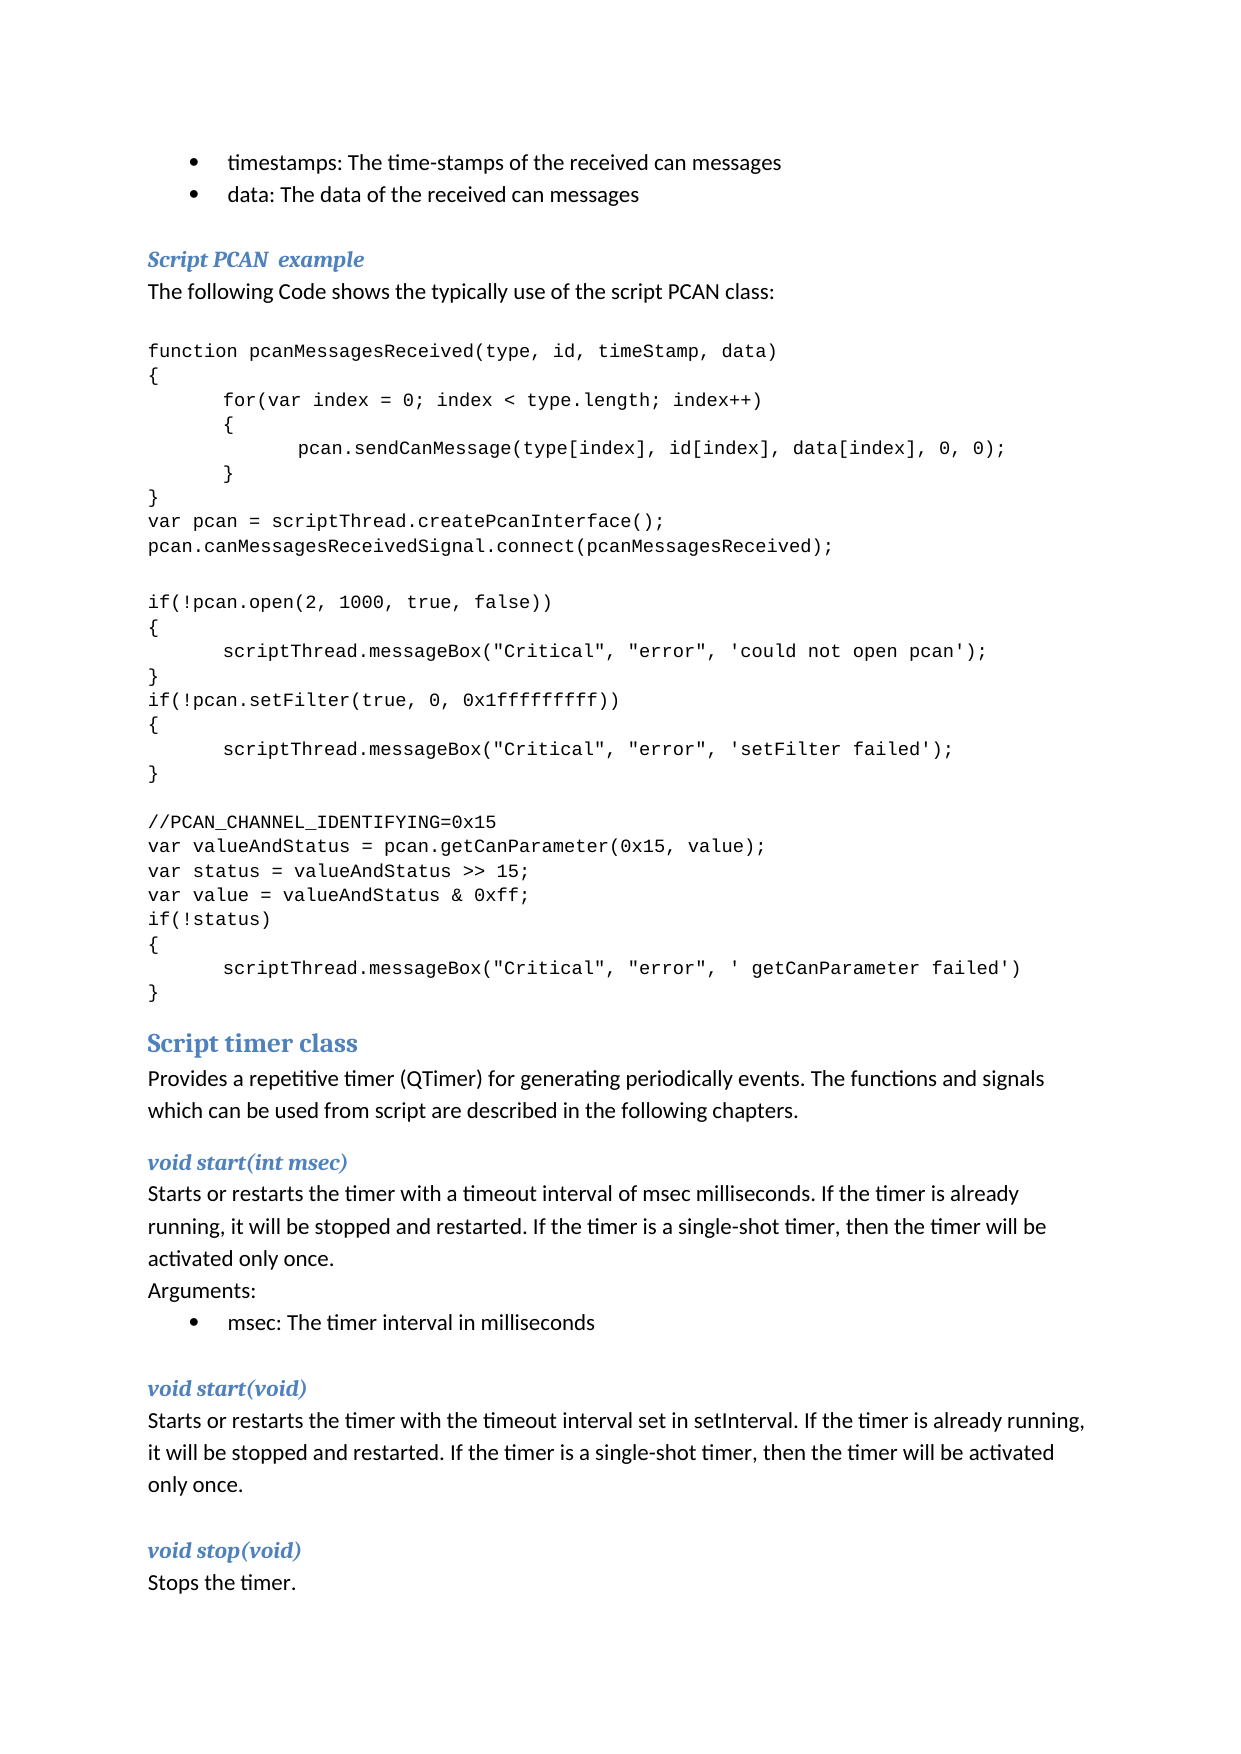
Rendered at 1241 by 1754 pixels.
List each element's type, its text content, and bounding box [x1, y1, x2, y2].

text var value = valueAndStatus & 0xff; [148, 886, 1093, 907]
list msec: The timer interval in milliseconds [190, 1308, 1093, 1336]
text //PCAN_CHANNEL_IDENTIFYING=0x15 [148, 813, 1093, 834]
text } [148, 764, 1093, 785]
text var pcan = scriptThread.createPcanInterface(); [148, 512, 1093, 533]
subtitle void start(int msec) [148, 1149, 1093, 1176]
text } [148, 983, 1093, 1004]
text } [148, 488, 1093, 509]
text Starts or restarts the timer with a timeout interval of msec milliseconds. If the timer is already running, it will be stopped and restarted. If the timer is a single-shot timer, then the timer will be activated only once. [148, 1179, 1093, 1272]
text for(var index = 0; index < type.length; index++) [148, 390, 1093, 412]
text scriptThread.messageBox("Critical", "error", 'setFilter failed'); [148, 739, 1093, 761]
text scriptThread.messageBox("Critical", "error", ' getCanParameter failed') [148, 959, 1093, 980]
text var valueAndStatus = pcan.getCanParameter(0x15, value); [148, 837, 1093, 858]
text if(!status) [148, 910, 1093, 931]
list timestamps: The time-stamps of the received can messages [190, 148, 1093, 176]
text { [148, 934, 1093, 956]
text { [148, 415, 1093, 436]
text if(!pcan.open(2, 1000, true, false)) [148, 593, 1093, 614]
text Stops the timer. [148, 1568, 1093, 1596]
text { [148, 618, 1093, 639]
text pcan.canMessagesReceivedSignal.connect(pcanMessagesReceived); [148, 537, 1093, 558]
text { [148, 366, 1093, 387]
text Provides a repetitive timer (QTimer) for generating periodically events. The functions and signals which can be used from script are described in the following chapters. [148, 1064, 1093, 1124]
text } [148, 463, 1093, 485]
text The following Code shows the typically use of the script PCAN class: [148, 277, 1093, 305]
text function pcanMessagesReceived(type, id, timeStamp, data) [148, 342, 1093, 363]
text var status = valueAndStatus >> 15; [148, 861, 1093, 883]
subtitle void start(void) [148, 1376, 1093, 1402]
text if(!pcan.setFilter(true, 0, 0x1fffffffff)) [148, 691, 1093, 712]
text Arguments: [148, 1276, 1093, 1304]
text scriptThread.messageBox("Critical", "error", 'could not open pcan'); [148, 642, 1093, 663]
subtitle Script timer class [148, 1028, 1093, 1059]
text pcan.sendCanMessage(type[index], id[index], data[index], 0, 0); [148, 439, 1093, 460]
subtitle void stop(void) [148, 1537, 1093, 1564]
subtitle Script PCAN example [148, 247, 1093, 273]
text } [148, 666, 1093, 688]
text { [148, 715, 1093, 736]
list data: The data of the received can messages [190, 180, 1093, 208]
text Starts or restarts the timer with the timeout interval set in setInterval. If the timer is already running, it will be stopped and restarted. If the timer is a single-shot timer, then the timer will be activated only once. [148, 1406, 1093, 1498]
